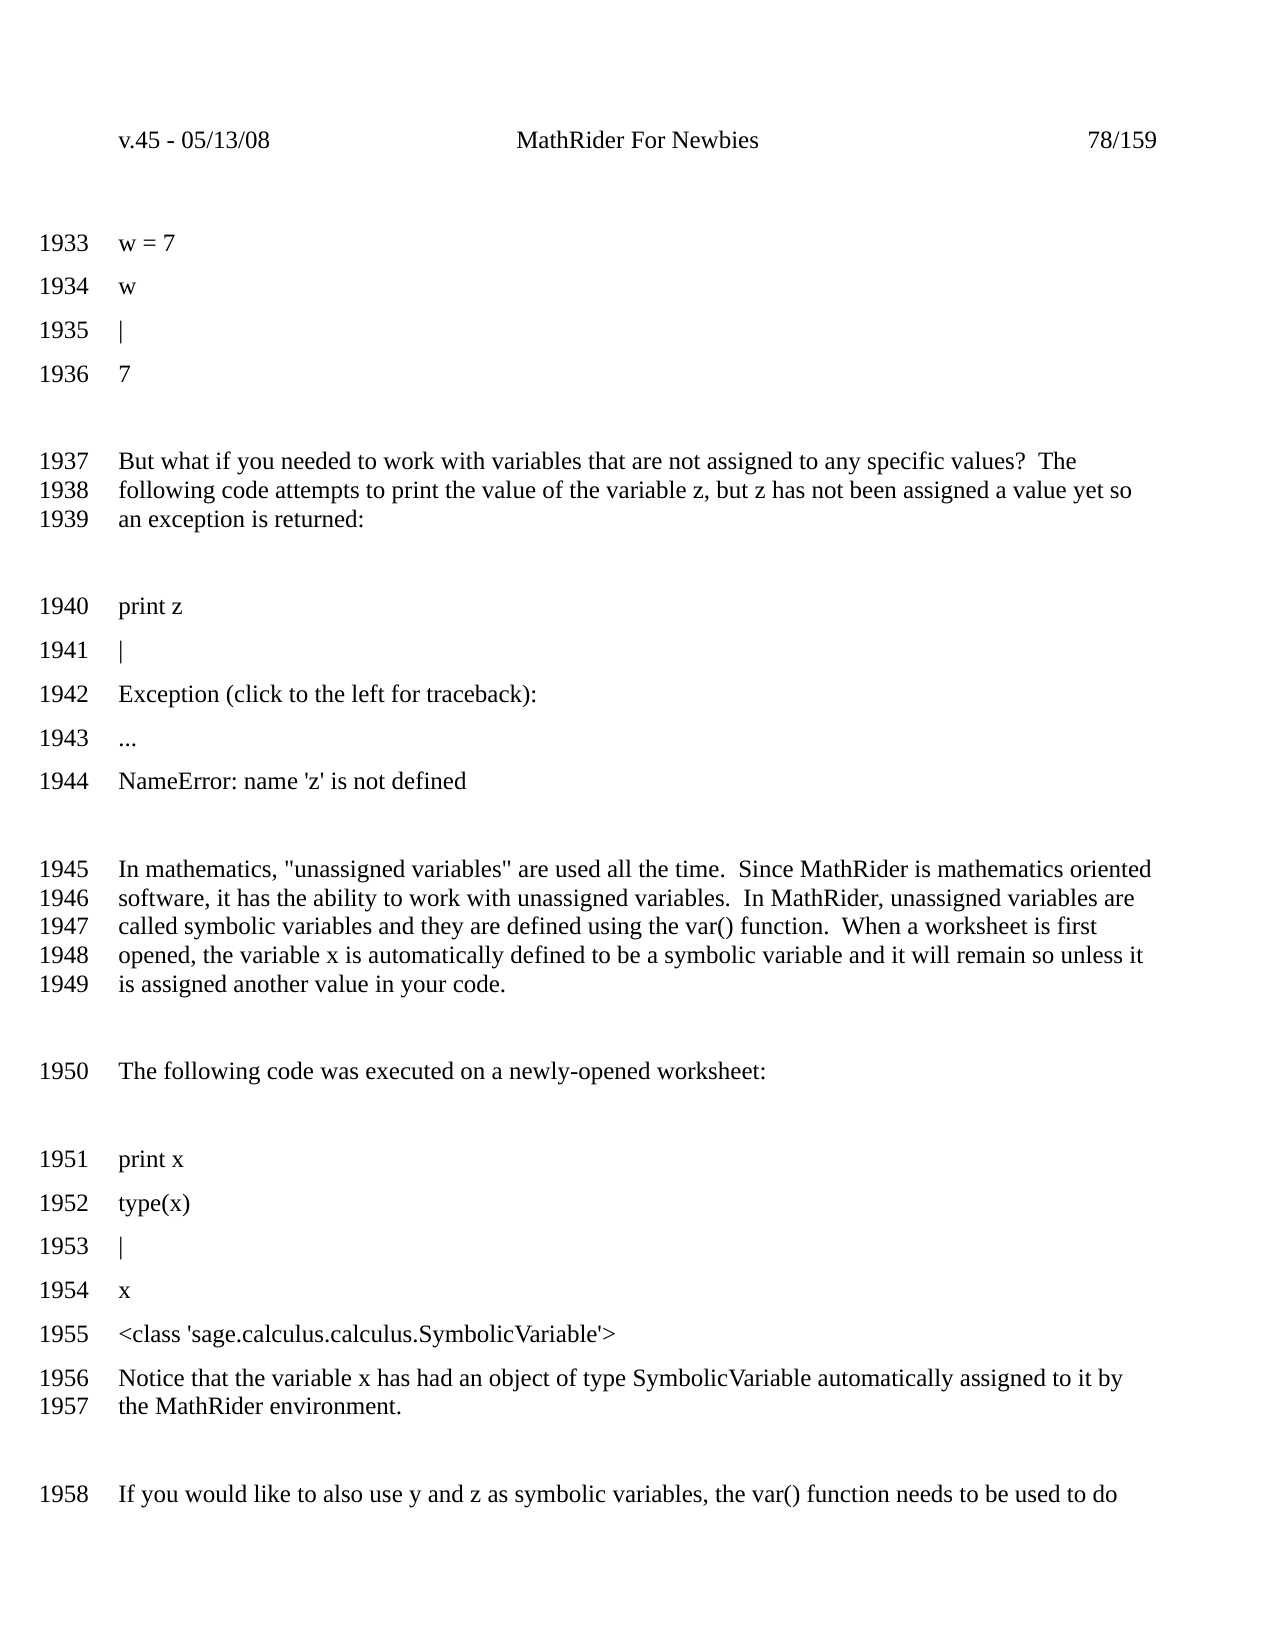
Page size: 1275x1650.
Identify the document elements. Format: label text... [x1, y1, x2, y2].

text | [118, 1231, 1157, 1260]
text In mathematics, "unassigned variables" are used all the time. Since MathRider is mathematics oriented software, it has the ability to work with unassigned variables. In MathRider, unassigned variables are called symbolic variables and they are defined using the var() function. When a worksheet is first opened, the variable x is automatically defined to be a symbolic variable and it will remain so unless it is assigned another value in your code. [118, 854, 1157, 998]
text The following code was executed on a newly-opened worksheet: [118, 1056, 1157, 1085]
text w [118, 271, 1157, 300]
text print x [118, 1144, 1157, 1173]
text | [118, 635, 1157, 664]
text | [118, 315, 1157, 344]
text ... [118, 723, 1157, 751]
text w = 7 [118, 228, 1157, 256]
text NameError: name 'z' is not defined [118, 766, 1157, 795]
text But what if you needed to work with variables that are not assigned to any specific values? The following code attempts to print the value of the variable z, but z has not been assigned a value yet so an exception is returned: [118, 446, 1157, 533]
text 7 [118, 359, 1157, 388]
text x [118, 1275, 1157, 1304]
text type(x) [118, 1188, 1157, 1216]
text If you would like to also use y and z as symbolic variables, the var() function needs to be used to do [118, 1479, 1157, 1508]
text print z [118, 591, 1157, 620]
text <class 'sage.calculus.calculus.SymbolicVariable'> [118, 1319, 1157, 1348]
text Notice that the variable x has had an object of type SymbolicVariable automatically assigned to it by the MathRider environment. [118, 1363, 1157, 1420]
text Exception (click to the left for traceback): [118, 679, 1157, 708]
